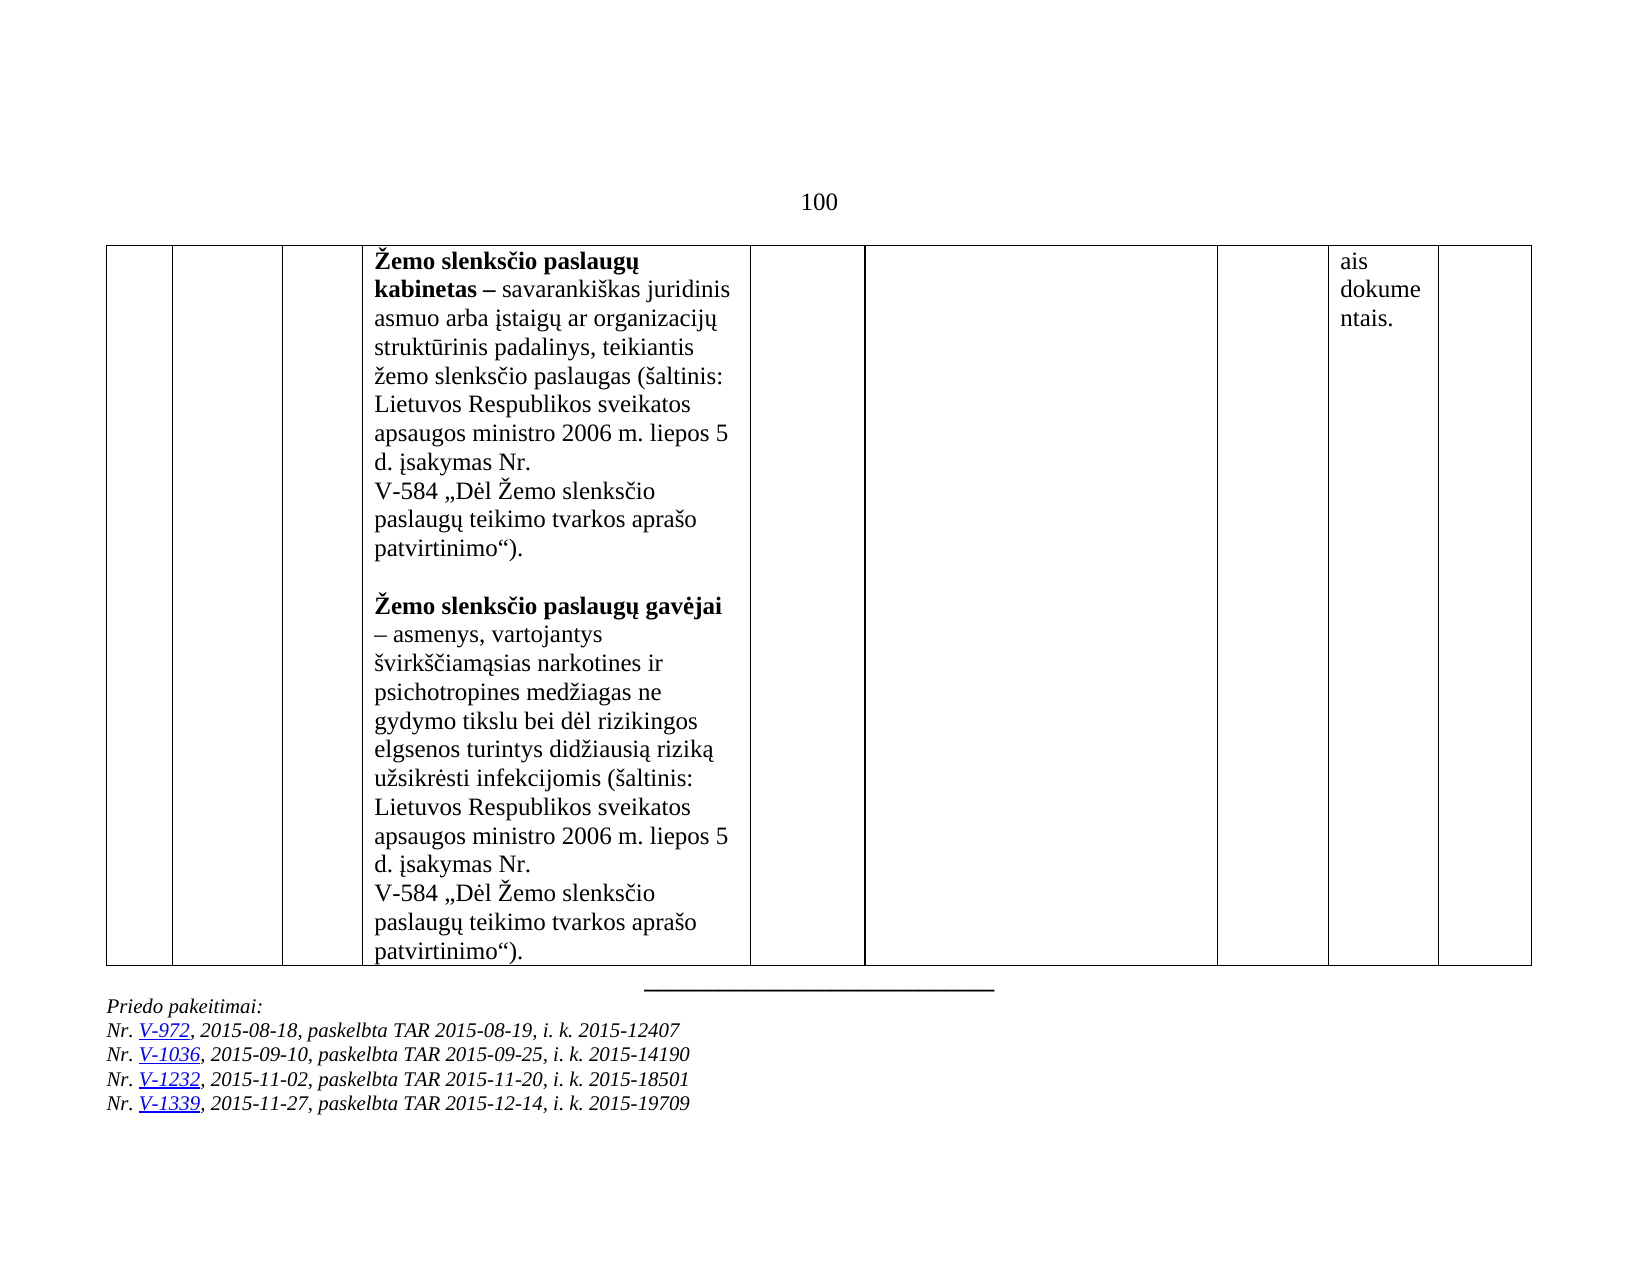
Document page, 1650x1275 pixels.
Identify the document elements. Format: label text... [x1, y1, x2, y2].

table_cell [283, 246, 362, 964]
table_cell ais dokumentais. [1329, 246, 1438, 964]
text Nr. V-1339, 2015-11-27, paskelbta TAR 2015-12-14, i. k. 2015-19709 [106, 1091, 1532, 1114]
table_cell [173, 246, 282, 964]
table_cell [1218, 246, 1328, 964]
text ____________________________ [106, 966, 1532, 994]
text Priedo pakeitimai: [106, 994, 1532, 1018]
table_cell [1439, 246, 1531, 964]
table_cell [866, 246, 1217, 964]
text Nr. V-1036, 2015-09-10, paskelbta TAR 2015-09-25, i. k. 2015-14190 [106, 1042, 1532, 1066]
table_cell Žemo slenksčio paslaugų kabinetas – savarankiškas juridinis asmuo arba įstaigų ar organizacijų struktūrinis padalinys, teikiantis žemo slenksčio paslaugas (šaltinis: Lietuvos Respublikos sveikatos apsaugos ministro 2006 m. liepos 5 d. įsakymas Nr. V-584 „Dėl Žemo slenksčio paslaugų teikimo tvarkos aprašo patvirtinimo“). Žemo slenksčio paslaugų gavėjai – asmenys, vartojantys švirkščiamąsias narkotines ir psichotropines medžiagas ne gydymo tikslu bei dėl rizikingos elgsenos turintys didžiausią riziką užsikrėsti infekcijomis (šaltinis: Lietuvos Respublikos sveikatos apsaugos ministro 2006 m. liepos 5 d. įsakymas Nr. V-584 „Dėl Žemo slenksčio paslaugų teikimo tvarkos aprašo patvirtinimo“). [363, 246, 750, 964]
table_cell [107, 246, 172, 964]
text Nr. V-1232, 2015-11-02, paskelbta TAR 2015-11-20, i. k. 2015-18501 [106, 1066, 1532, 1091]
text Nr. V-972, 2015-08-18, paskelbta TAR 2015-08-19, i. k. 2015-12407 [106, 1018, 1532, 1042]
table_cell [751, 246, 864, 964]
